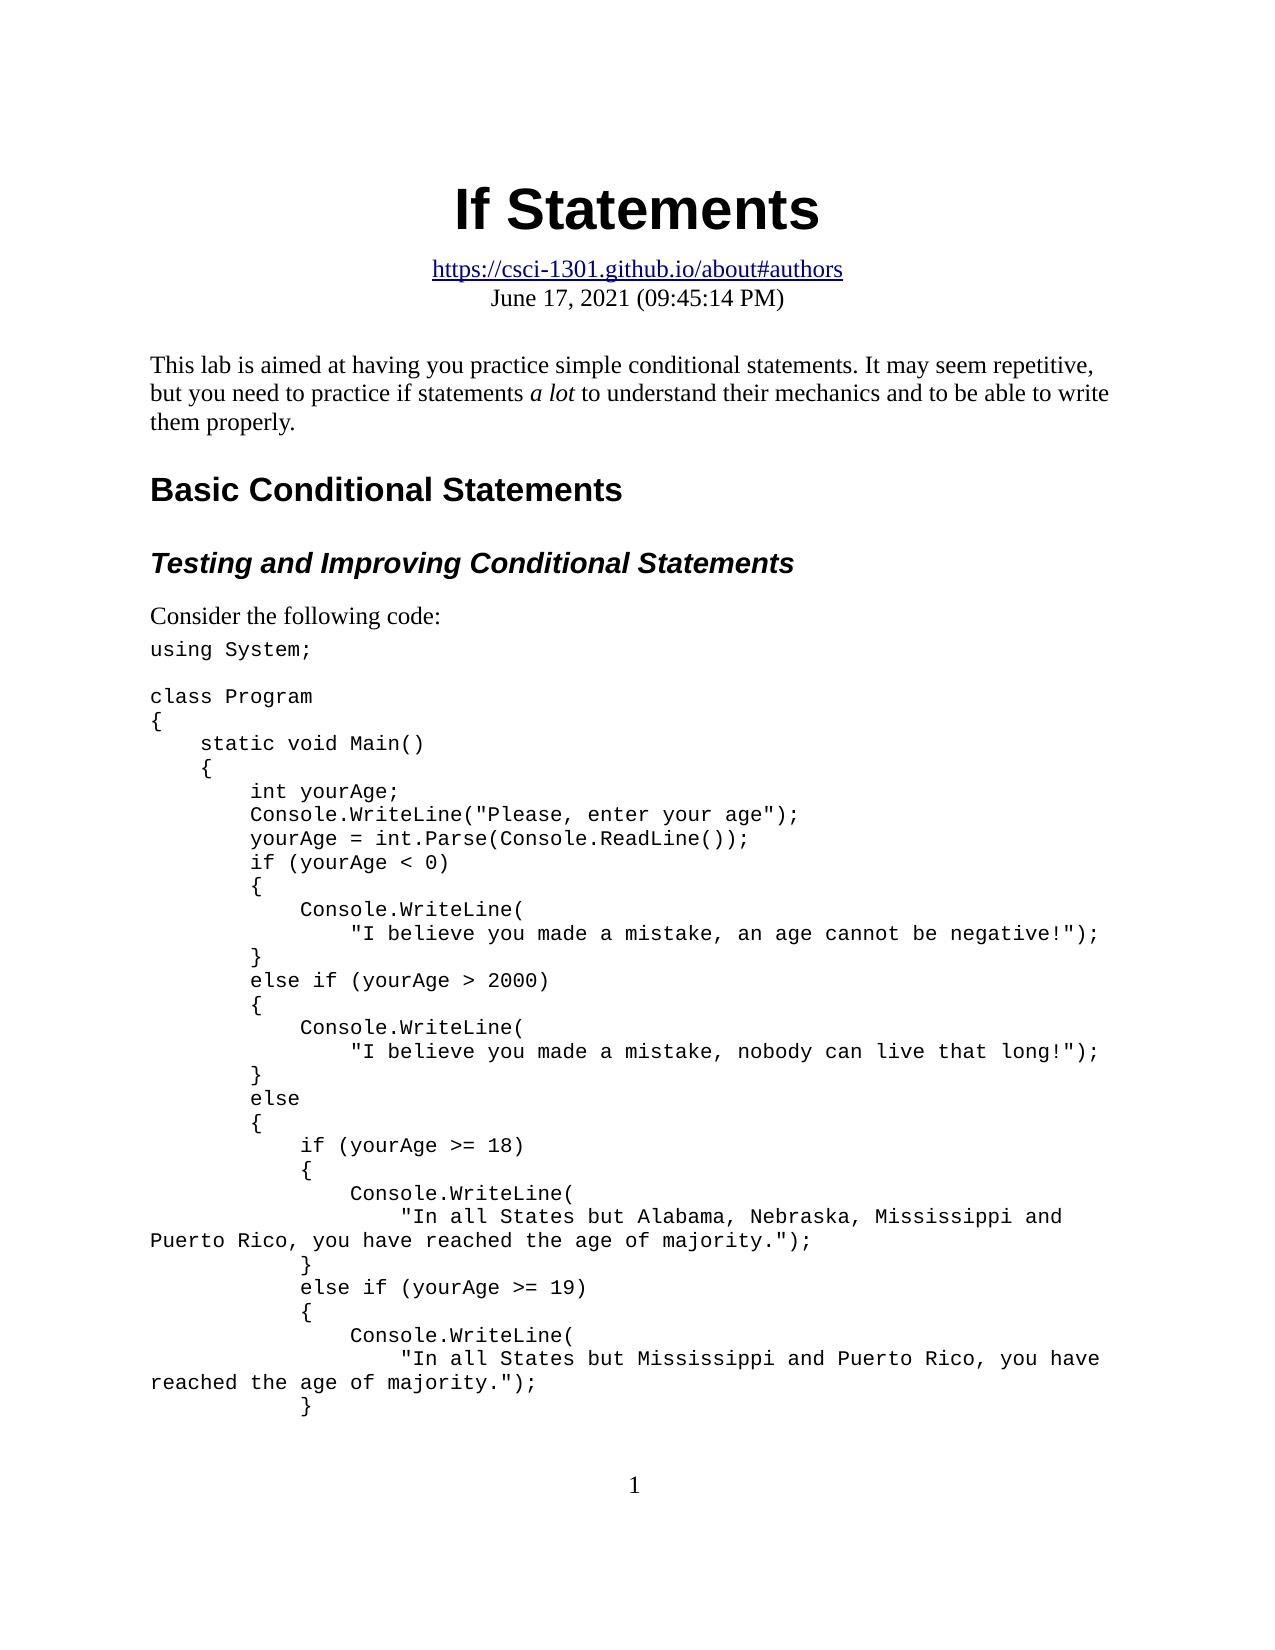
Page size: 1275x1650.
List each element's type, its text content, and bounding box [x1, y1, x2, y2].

text "In all States but Alabama, Nebraska, Mississippi and Puerto Rico, you have reached the age of majority."); [150, 1206, 1125, 1254]
text This lab is aimed at having you practice simple conditional statements. It may seem repetitive, but you need to practice if statements a lot to understand their mechanics and to be able to write them properly. [150, 350, 1125, 436]
text "In all States but Mississippi and Puerto Rico, you have reached the age of majority."); [150, 1348, 1125, 1396]
text Console.WriteLine( [150, 1017, 1125, 1041]
text } [150, 946, 1125, 970]
text else [150, 1088, 1125, 1112]
text { [150, 1112, 1125, 1135]
text using System; [150, 639, 1125, 662]
text } [150, 1396, 1125, 1419]
text { [150, 1159, 1125, 1183]
subtitle Basic Conditional Statements [150, 470, 1125, 509]
text Console.WriteLine("Please, enter your age"); [150, 804, 1125, 828]
text int yourAge; [150, 781, 1125, 804]
text Console.WriteLine( [150, 1324, 1125, 1348]
title If Statements [150, 175, 1125, 242]
text if (yourAge < 0) [150, 852, 1125, 875]
text if (yourAge >= 18) [150, 1135, 1125, 1159]
text Consider the following code: [150, 601, 1125, 630]
text yourAge = int.Parse(Console.ReadLine()); [150, 828, 1125, 852]
text class Program [150, 686, 1125, 710]
text } [150, 1064, 1125, 1088]
text https://csci-1301.github.io/about#authors [150, 254, 1125, 283]
text { [150, 710, 1125, 733]
text { [150, 1301, 1125, 1324]
text { [150, 875, 1125, 899]
text Console.WriteLine( [150, 1183, 1125, 1206]
subtitle Testing and Improving Conditional Statements [150, 546, 1125, 580]
text June 17, 2021 (09:45:14 PM) [150, 283, 1125, 312]
text else if (yourAge > 2000) [150, 970, 1125, 993]
text { [150, 993, 1125, 1017]
text else if (yourAge >= 19) [150, 1277, 1125, 1301]
text static void Main() [150, 733, 1125, 757]
text } [150, 1254, 1125, 1277]
text "I believe you made a mistake, an age cannot be negative!"); [150, 923, 1125, 946]
text Console.WriteLine( [150, 899, 1125, 923]
text "I believe you made a mistake, nobody can live that long!"); [150, 1041, 1125, 1064]
text { [150, 757, 1125, 781]
